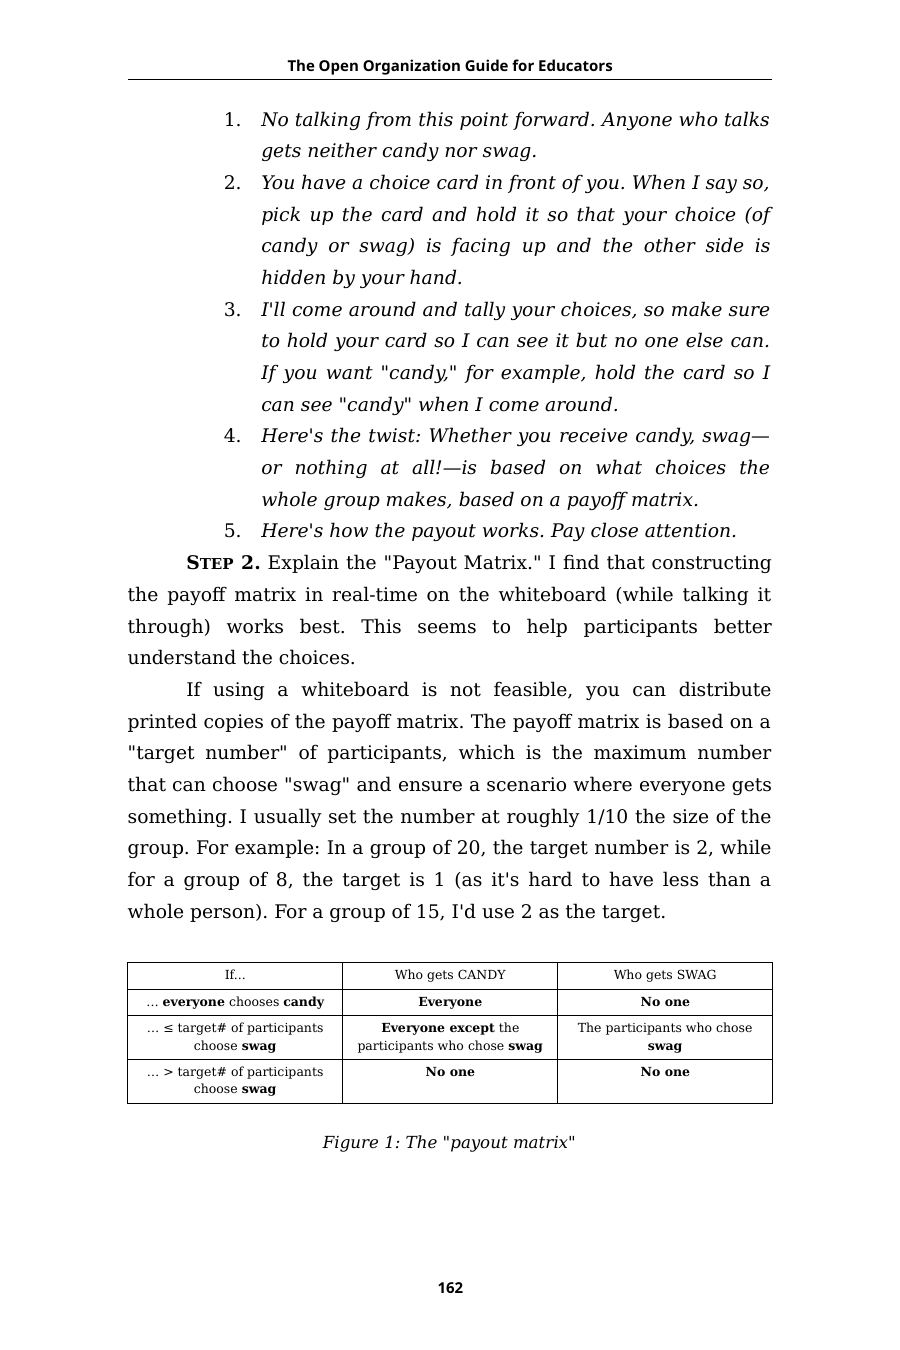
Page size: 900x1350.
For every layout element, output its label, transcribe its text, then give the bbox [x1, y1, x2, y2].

table_cell No one [558, 1060, 772, 1103]
table_cell No one [558, 990, 772, 1015]
table_header Who gets SWAG [558, 963, 772, 988]
table_cell … everyone chooses candy [128, 990, 342, 1015]
table_cell The participants who chose swag [558, 1016, 772, 1059]
table_header If... [128, 963, 342, 988]
text If using a whiteboard is not feasible, you can distribute printed copies of the payoff matrix. The payoff matrix is based on a "target number" of participants, which is the maximum number that can choose "swag" and ensure a scenario where everyone gets something. I usually set the number at roughly 1/10 the size of the group. For example: In a group of 20, the target number is 2, while for a group of 8, the target is 1 (as it's hard to have less than a whole person). For a group of 15, I'd use 2 as the target. [127, 679, 772, 922]
table_header Who gets CANDY [343, 963, 557, 988]
text Step 2. Explain the "Payout Matrix." I find that constructing the payoff matrix in real-time on the whiteboard (while talking it through) works best. This seems to help participants better understand the choices. [127, 552, 772, 669]
list I'll come around and tally your choices, so make sure to hold your card so I can see it but no one else can. If you want "candy," for example, hold the card so I can see "candy" when I come around. [223, 299, 772, 416]
table_cell Everyone [343, 990, 557, 1015]
list You have a choice card in front of you. When I say so, pick up the card and hold it so that your choice (of candy or swag) is facing up and the other side is hidden by your hand. [223, 172, 772, 289]
table_cell … > target# of participants choose swag [128, 1060, 342, 1103]
list Here's the twist: Whether you receive candy, swag—or nothing at all!—is based on what choices the whole group makes, based on a payoff matrix. [223, 425, 772, 511]
table_cell No one [343, 1060, 557, 1103]
table_cell … ≤ target# of participants choose swag [128, 1016, 342, 1059]
table_cell Everyone except the participants who chose swag [343, 1016, 557, 1059]
text Figure 1: The "payout matrix" [127, 1133, 772, 1152]
list Here's how the payout works. Pay close attention. [223, 520, 772, 542]
list No talking from this point forward. Anyone who talks gets neither candy nor swag. [223, 109, 772, 162]
